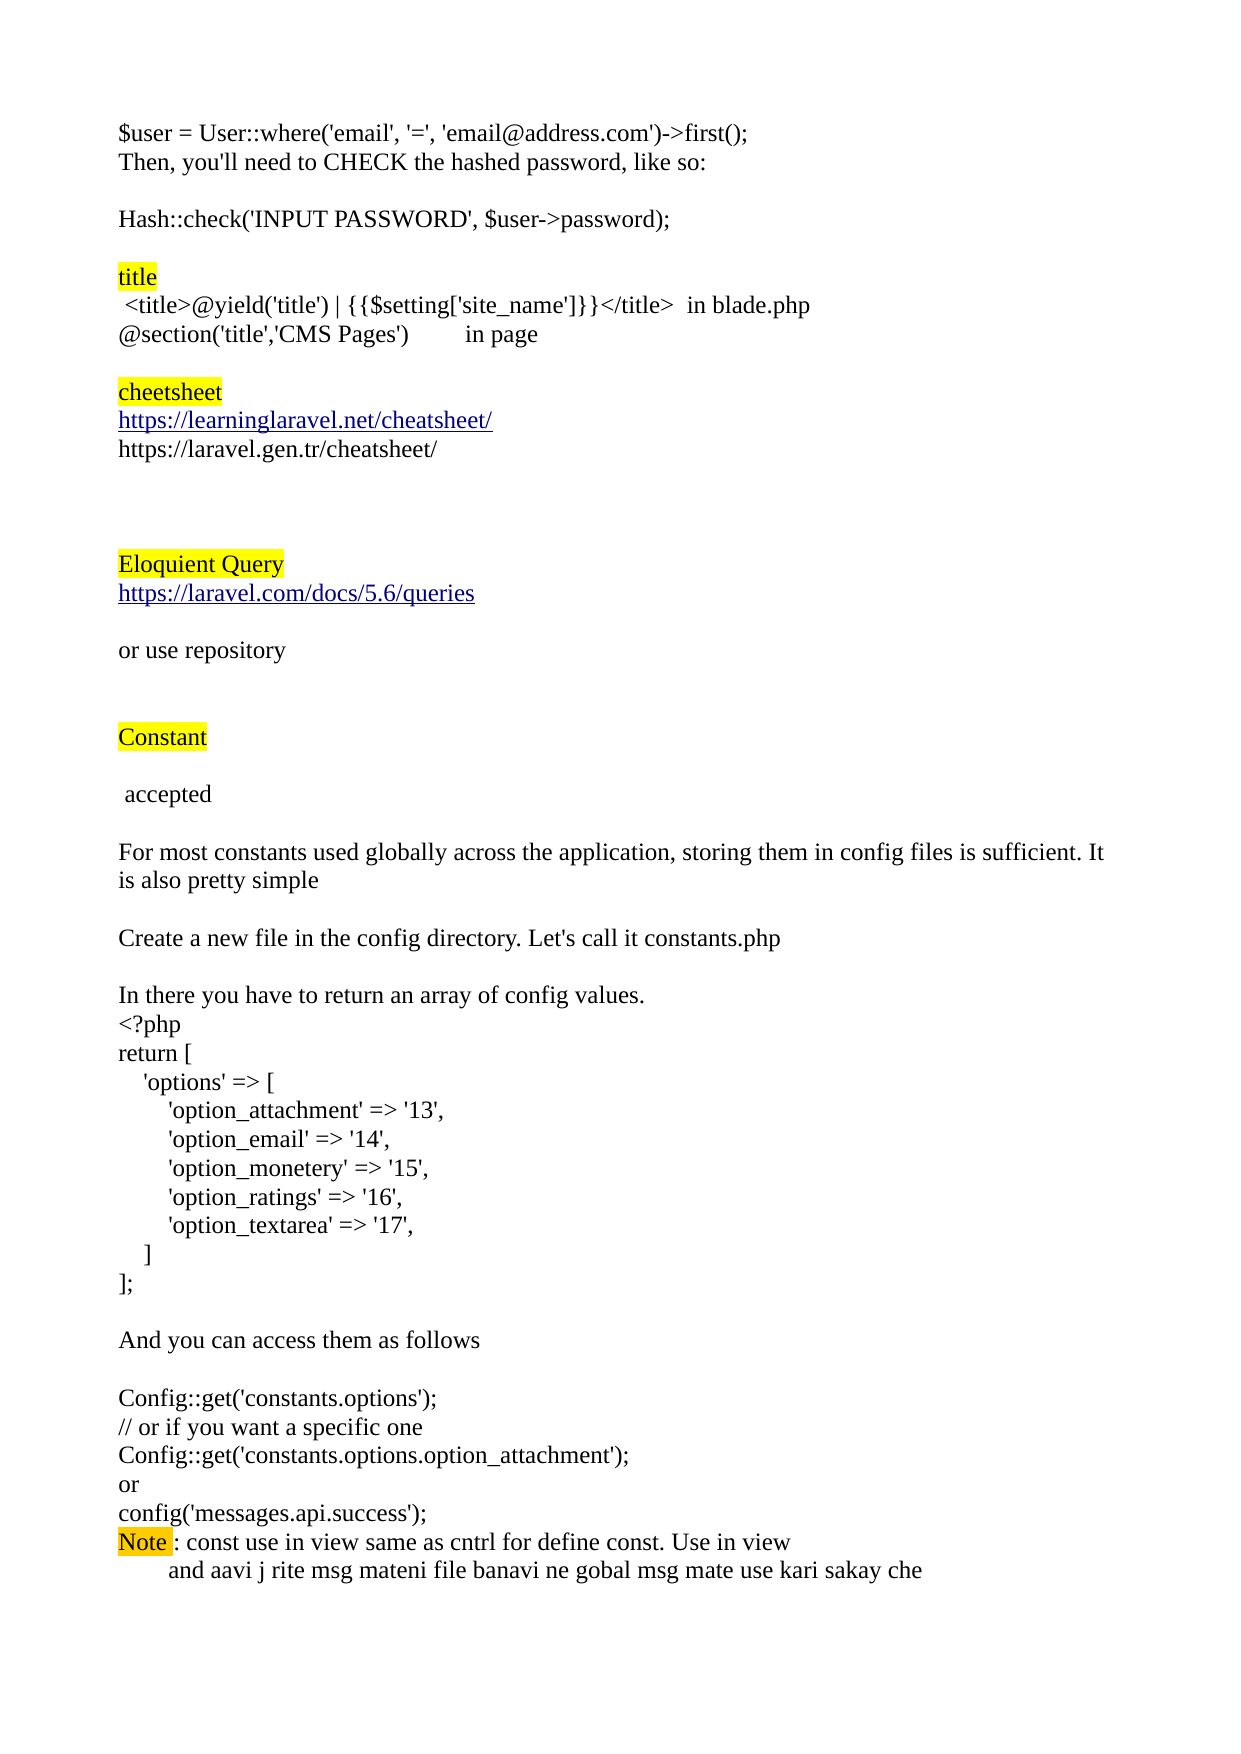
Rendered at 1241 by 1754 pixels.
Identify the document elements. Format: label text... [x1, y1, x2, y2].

text For most constants used globally across the application, storing them in config files is sufficient. It is also pretty simple [118, 837, 1122, 894]
text or use repository [118, 636, 1122, 664]
text Hash::check('INPUT PASSWORD', $user->password); [118, 204, 1122, 233]
text title [118, 262, 1122, 291]
text 'option_monetery' => '15', [118, 1153, 1122, 1182]
text 'option_email' => '14', [118, 1124, 1122, 1153]
text Then, you'll need to CHECK the hashed password, like so: [118, 147, 1122, 176]
text $user = User::where('email', '=', 'email@address.com')->first(); [118, 118, 1122, 147]
text Config::get('constants.options.option_attachment'); [118, 1441, 1122, 1469]
text 'option_textarea' => '17', [118, 1211, 1122, 1239]
text config('messages.api.success'); [118, 1498, 1122, 1527]
text and aavi j rite msg mateni file banavi ne gobal msg mate use kari sakay che [118, 1556, 1122, 1584]
text or [118, 1469, 1122, 1498]
text Constant [118, 722, 1122, 751]
text // or if you want a specific one [118, 1412, 1122, 1441]
text return [ [118, 1038, 1122, 1067]
text Eloquient Query [118, 549, 1122, 578]
text Create a new file in the config directory. Let's call it constants.php [118, 923, 1122, 952]
text https://learninglaravel.net/cheatsheet/ [118, 406, 1122, 434]
text ] [118, 1239, 1122, 1268]
text 'options' => [ [118, 1067, 1122, 1096]
text Note : const use in view same as cntrl for define const. Use in view [118, 1527, 1122, 1556]
text ]; [118, 1268, 1122, 1297]
text 'option_attachment' => '13', [118, 1096, 1122, 1124]
text https://laravel.gen.tr/cheatsheet/ [118, 434, 1122, 463]
text <title>@yield('title') | {{$setting['site_name']}}</title> in blade.php [118, 291, 1122, 319]
text cheetsheet [118, 377, 1122, 406]
text And you can access them as follows [118, 1326, 1122, 1354]
text In there you have to return an array of config values. [118, 981, 1122, 1009]
text Config::get('constants.options'); [118, 1383, 1122, 1412]
text accepted [118, 779, 1122, 808]
text @section('title','CMS Pages') in page [118, 319, 1122, 348]
text <?php [118, 1009, 1122, 1038]
text https://laravel.com/docs/5.6/queries [118, 578, 1122, 607]
text 'option_ratings' => '16', [118, 1182, 1122, 1211]
